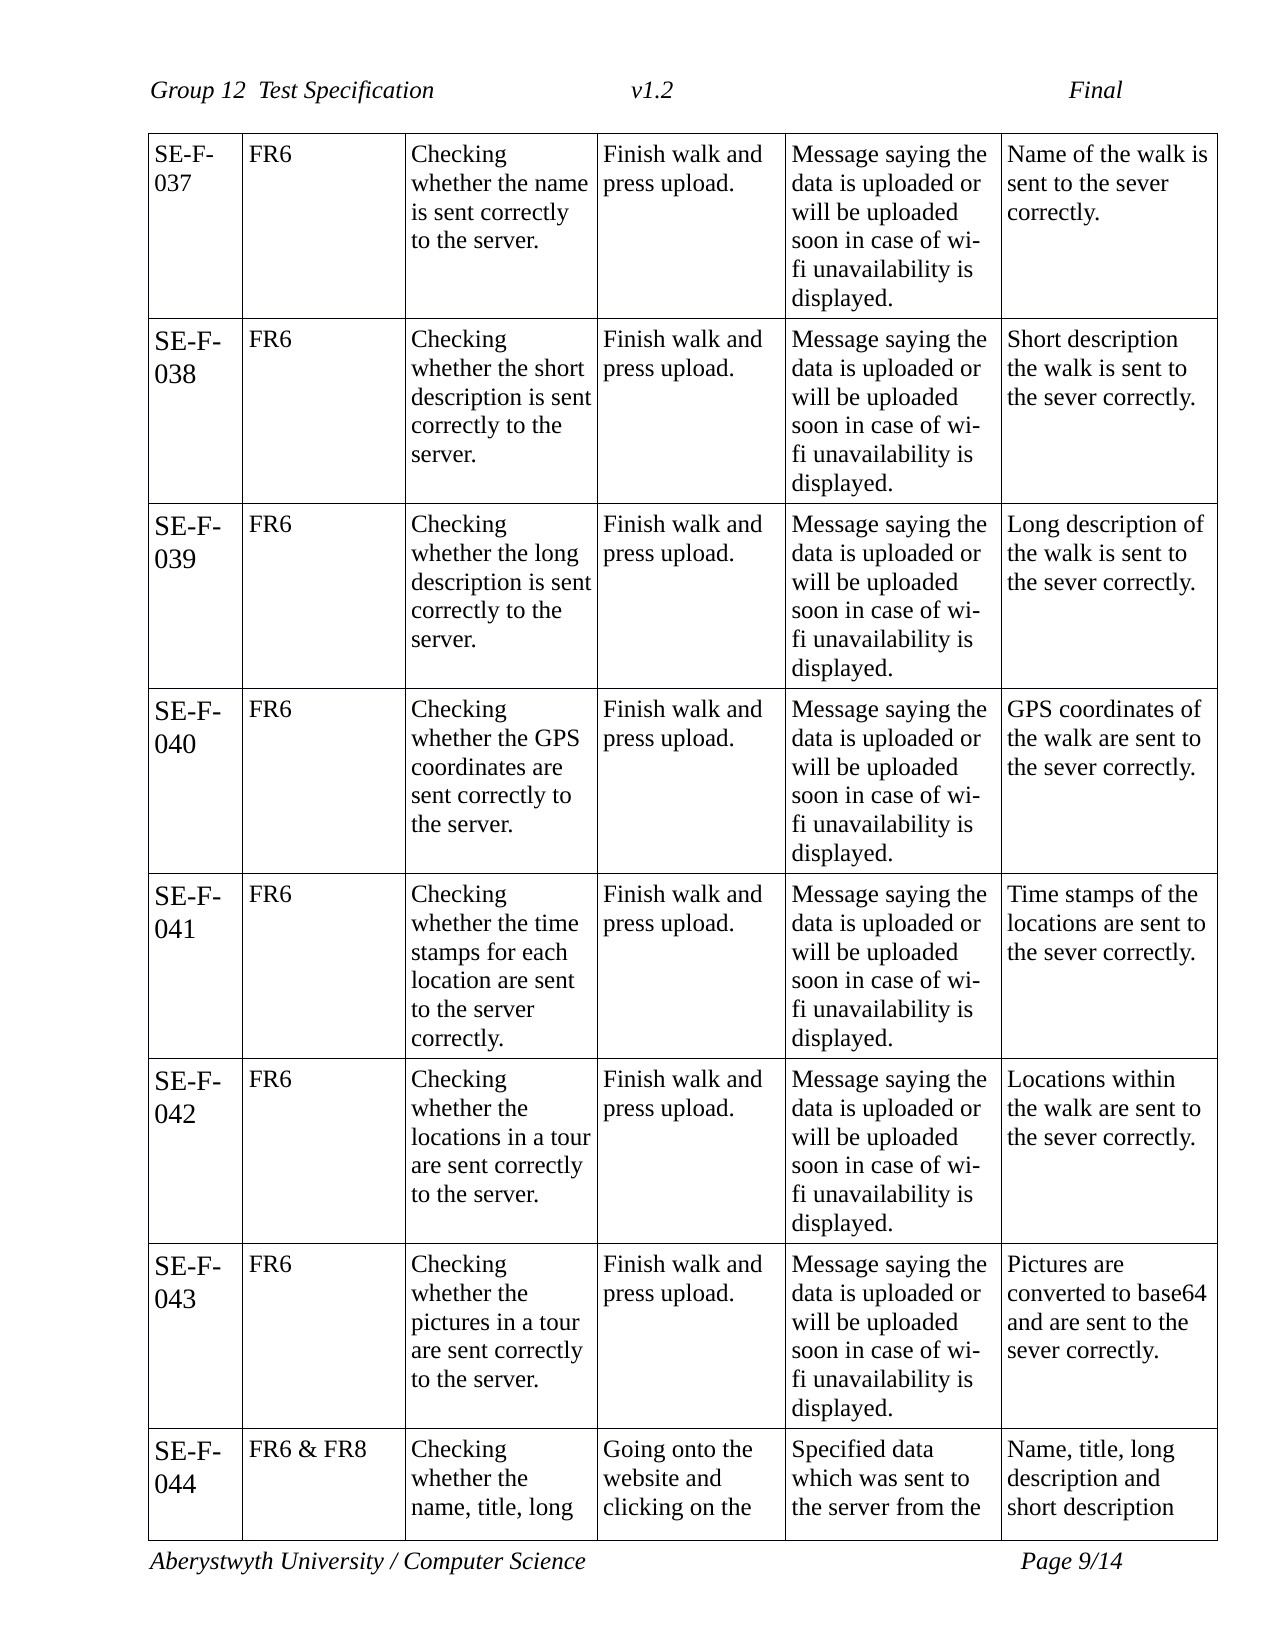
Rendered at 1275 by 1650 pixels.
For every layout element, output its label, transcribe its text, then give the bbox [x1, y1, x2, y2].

table_header Name of the walk is sent to the sever correctly. [1002, 134, 1217, 317]
table_cell Pictures are converted to base64 and are sent to the sever correctly. [1002, 1244, 1217, 1427]
table_header Checking whether the name is sent correctly to the server. [406, 134, 597, 317]
table_cell Checking whether the short description is sent correctly to the server. [406, 319, 597, 502]
table_cell FR6 [243, 504, 405, 687]
table_cell Finish walk and press upload. [598, 689, 785, 872]
table_cell Finish walk and press upload. [598, 1059, 785, 1242]
table_cell SE-F-043 [149, 1244, 242, 1427]
table_cell SE-F-038 [149, 319, 242, 502]
table_cell Message saying the data is uploaded or will be uploaded soon in case of wi-fi unavailability is displayed. [786, 1059, 1001, 1242]
table_cell GPS coordinates of the walk are sent to the sever correctly. [1002, 689, 1217, 872]
table_cell Specified data which was sent to the server from the [786, 1429, 1001, 1539]
table_cell FR6 [243, 1244, 405, 1427]
table_cell Checking whether the pictures in a tour are sent correctly to the server. [406, 1244, 597, 1427]
table_cell Finish walk and press upload. [598, 319, 785, 502]
table_cell Message saying the data is uploaded or will be uploaded soon in case of wi-fi unavailability is displayed. [786, 689, 1001, 872]
table_cell Finish walk and press upload. [598, 1244, 785, 1427]
table_cell SE-F-041 [149, 874, 242, 1057]
table_cell FR6 & FR8 [243, 1429, 405, 1539]
table_header SE-F-037 [149, 134, 242, 317]
table_cell Checking whether the name, title, long [406, 1429, 597, 1539]
table_cell Message saying the data is uploaded or will be uploaded soon in case of wi-fi unavailability is displayed. [786, 874, 1001, 1057]
table_cell SE-F-039 [149, 504, 242, 687]
table_cell Checking whether the time stamps for each location are sent to the server correctly. [406, 874, 597, 1057]
table_cell Checking whether the long description is sent correctly to the server. [406, 504, 597, 687]
table_cell SE-F-042 [149, 1059, 242, 1242]
table_cell Checking whether the locations in a tour are sent correctly to the server. [406, 1059, 597, 1242]
table_cell Finish walk and press upload. [598, 874, 785, 1057]
table_cell Long description of the walk is sent to the sever correctly. [1002, 504, 1217, 687]
table_cell Finish walk and press upload. [598, 504, 785, 687]
table_cell SE-F-040 [149, 689, 242, 872]
table_cell Locations within the walk are sent to the sever correctly. [1002, 1059, 1217, 1242]
table_header Message saying the data is uploaded or will be uploaded soon in case of wi-fi unavailability is displayed. [786, 134, 1001, 317]
table_cell FR6 [243, 1059, 405, 1242]
table_header FR6 [243, 134, 405, 317]
table_cell FR6 [243, 319, 405, 502]
table_cell Short description the walk is sent to the sever correctly. [1002, 319, 1217, 502]
table_cell Checking whether the GPS coordinates are sent correctly to the server. [406, 689, 597, 872]
table_cell Message saying the data is uploaded or will be uploaded soon in case of wi-fi unavailability is displayed. [786, 319, 1001, 502]
table_cell FR6 [243, 689, 405, 872]
table_header Finish walk and press upload. [598, 134, 785, 317]
table_cell SE-F-044 [149, 1429, 242, 1539]
table_cell Message saying the data is uploaded or will be uploaded soon in case of wi-fi unavailability is displayed. [786, 504, 1001, 687]
table_cell Going onto the website and clicking on the [598, 1429, 785, 1539]
table_cell Message saying the data is uploaded or will be uploaded soon in case of wi-fi unavailability is displayed. [786, 1244, 1001, 1427]
table_cell FR6 [243, 874, 405, 1057]
table_cell Time stamps of the locations are sent to the sever correctly. [1002, 874, 1217, 1057]
table_cell Name, title, long description and short description [1002, 1429, 1217, 1539]
